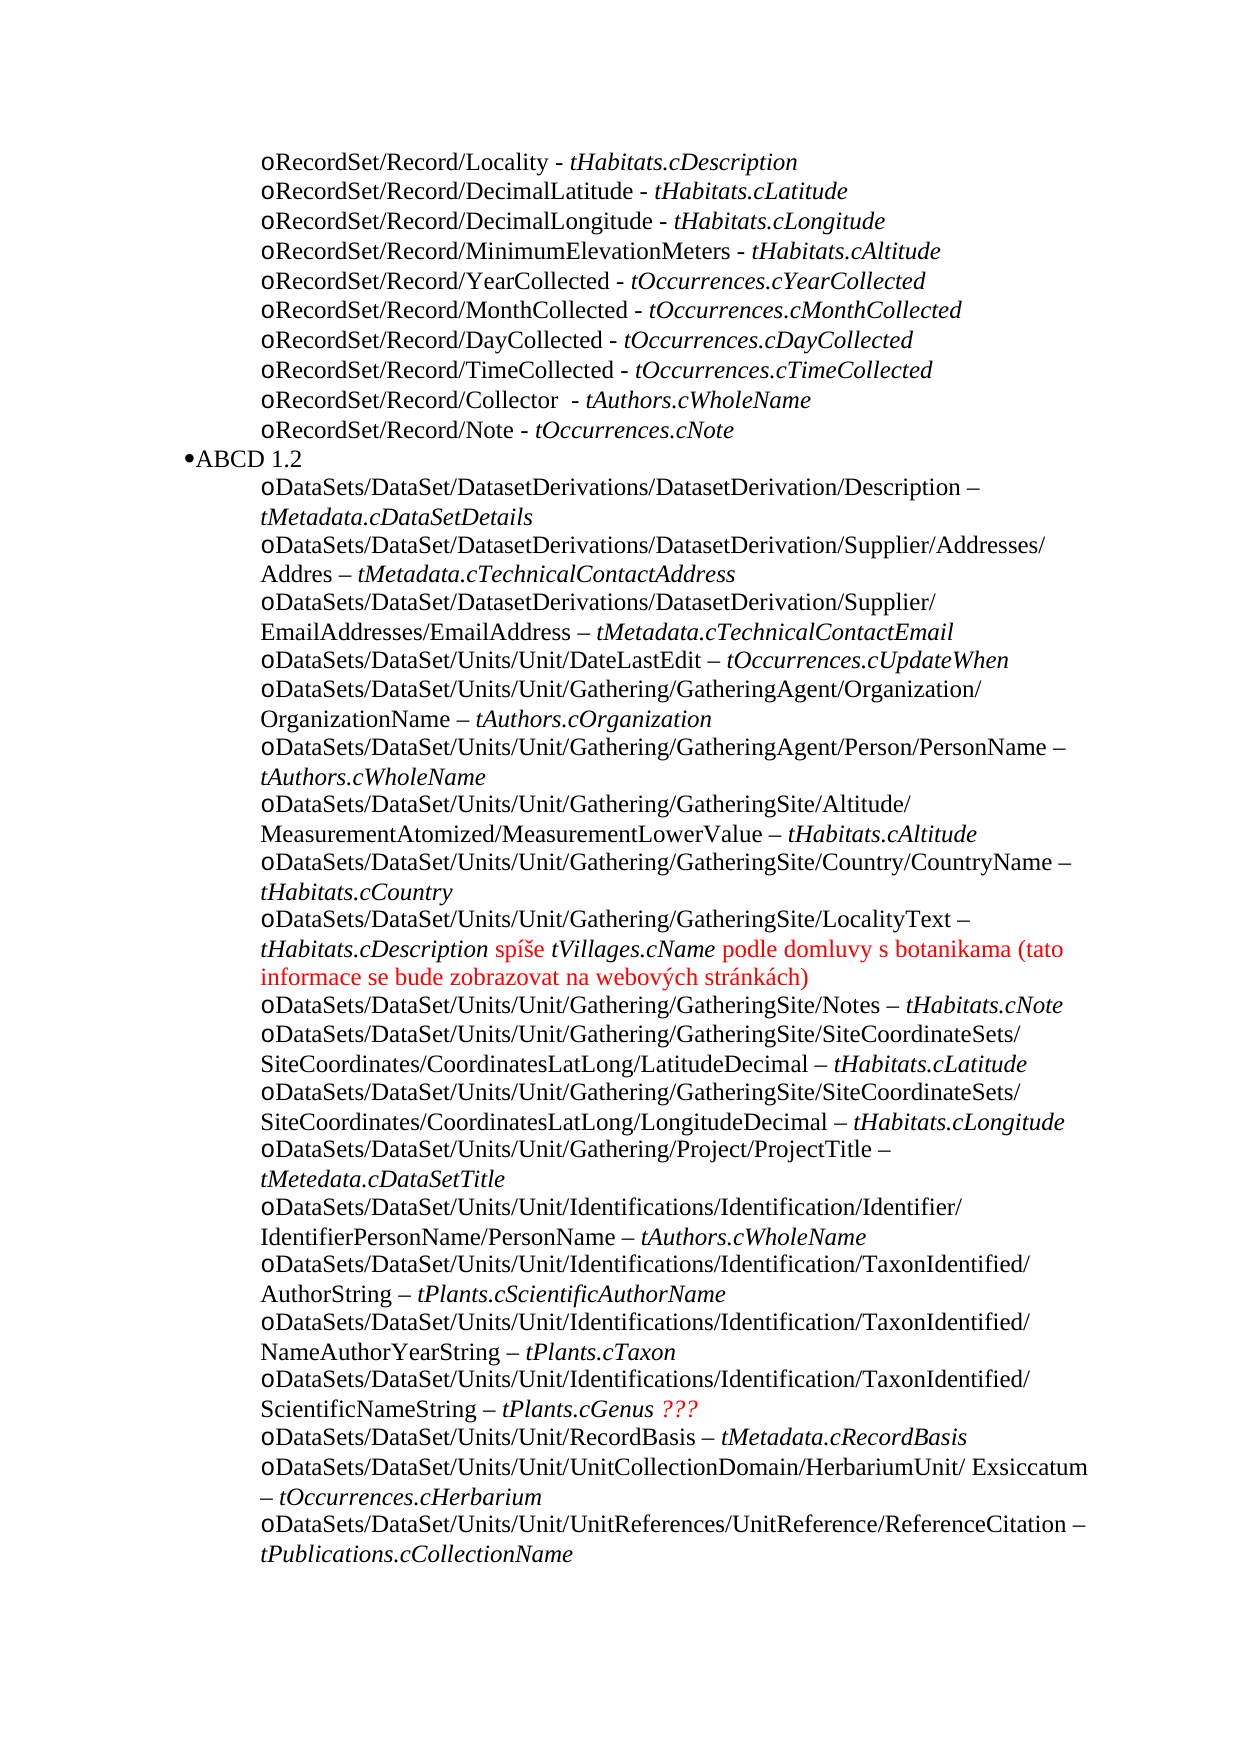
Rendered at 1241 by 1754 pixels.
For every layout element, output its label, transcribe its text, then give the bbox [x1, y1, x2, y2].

list DataSets/DataSet/Units/Unit/Gathering/GatheringSite/SiteCoordinateSets/SiteCoordinates/CoordinatesLatLong/LatitudeDecimal – tHabitats.cLatitude [260, 1021, 1092, 1078]
list DataSets/DataSet/Units/Unit/Gathering/GatheringSite/Country/CountryName – tHabitats.cCountry [260, 848, 1092, 906]
list ABCD 1.2 [185, 446, 1092, 473]
list DataSets/DataSet/Units/Unit/Gathering/Project/ProjectTitle – tMetedata.cDataSetTitle [260, 1136, 1092, 1193]
list RecordSet/Record/MinimumElevationMeters - tHabitats.cAltitude [260, 237, 1092, 267]
list DataSets/DataSet/Units/Unit/Gathering/GatheringAgent/Person/PersonName – tAuthors.cWholeName [260, 733, 1092, 791]
list RecordSet/Record/DecimalLongitude - tHabitats.cLongitude [260, 207, 1092, 237]
list DataSets/DataSet/Units/Unit/Identifications/Identification/Identifier/IdentifierPersonName/PersonName – tAuthors.cWholeName [260, 1193, 1092, 1251]
list RecordSet/Record/MonthCollected - tOccurrences.cMonthCollected [260, 297, 1092, 326]
list DataSets/DataSet/DatasetDerivations/DatasetDerivation/Supplier/Addresses/Addres – tMetadata.cTechnicalContactAddress [260, 531, 1092, 588]
list DataSets/DataSet/Units/Unit/RecordBasis – tMetadata.cRecordBasis [260, 1423, 1092, 1453]
list DataSets/DataSet/Units/Unit/Identifications/Identification/TaxonIdentified/NameAuthorYearString – tPlants.cTaxon [260, 1308, 1092, 1366]
list DataSets/DataSet/Units/Unit/UnitReferences/UnitReference/ReferenceCitation – tPublications.cCollectionName [260, 1510, 1092, 1568]
list DataSets/DataSet/DatasetDerivations/DatasetDerivation/Description – tMetadata.cDataSetDetails [260, 473, 1092, 531]
list DataSets/DataSet/Units/Unit/Gathering/GatheringSite/LocalityText – tHabitats.cDescription spíše tVillages.cName podle domluvy s botanikama (tato informace se bude zobrazovat na webových stránkách) [260, 906, 1092, 991]
list RecordSet/Record/YearCollected - tOccurrences.cYearCollected [260, 267, 1092, 297]
list DataSets/DataSet/Units/Unit/UnitCollectionDomain/HerbariumUnit/ Exsiccatum – tOccurrences.cHerbarium [260, 1453, 1092, 1510]
list RecordSet/Record/DayCollected - tOccurrences.cDayCollected [260, 326, 1092, 356]
list RecordSet/Record/Locality - tHabitats.cDescription [260, 148, 1092, 177]
list RecordSet/Record/DecimalLatitude - tHabitats.cLatitude [260, 177, 1092, 207]
list RecordSet/Record/Collector - tAuthors.cWholeName [260, 386, 1092, 416]
list DataSets/DataSet/Units/Unit/Gathering/GatheringSite/SiteCoordinateSets/SiteCoordinates/CoordinatesLatLong/LongitudeDecimal – tHabitats.cLongitude [260, 1078, 1092, 1136]
list DataSets/DataSet/Units/Unit/Gathering/GatheringSite/Notes – tHabitats.cNote [260, 991, 1092, 1021]
list DataSets/DataSet/Units/Unit/Identifications/Identification/TaxonIdentified/AuthorString – tPlants.cScientificAuthorName [260, 1251, 1092, 1308]
list DataSets/DataSet/Units/Unit/Gathering/GatheringAgent/Organization/OrganizationName – tAuthors.cOrganization [260, 676, 1092, 733]
list DataSets/DataSet/Units/Unit/DateLastEdit – tOccurrences.cUpdateWhen [260, 646, 1092, 676]
list RecordSet/Record/TimeCollected - tOccurrences.cTimeCollected [260, 356, 1092, 386]
list DataSets/DataSet/Units/Unit/Gathering/GatheringSite/Altitude/MeasurementAtomized/MeasurementLowerValue – tHabitats.cAltitude [260, 791, 1092, 848]
list DataSets/DataSet/Units/Unit/Identifications/Identification/TaxonIdentified/ScientificNameString – tPlants.cGenus ??? [260, 1366, 1092, 1423]
list RecordSet/Record/Note - tOccurrences.cNote [260, 416, 1092, 446]
list DataSets/DataSet/DatasetDerivations/DatasetDerivation/Supplier/EmailAddresses/EmailAddress – tMetadata.cTechnicalContactEmail [260, 588, 1092, 646]
